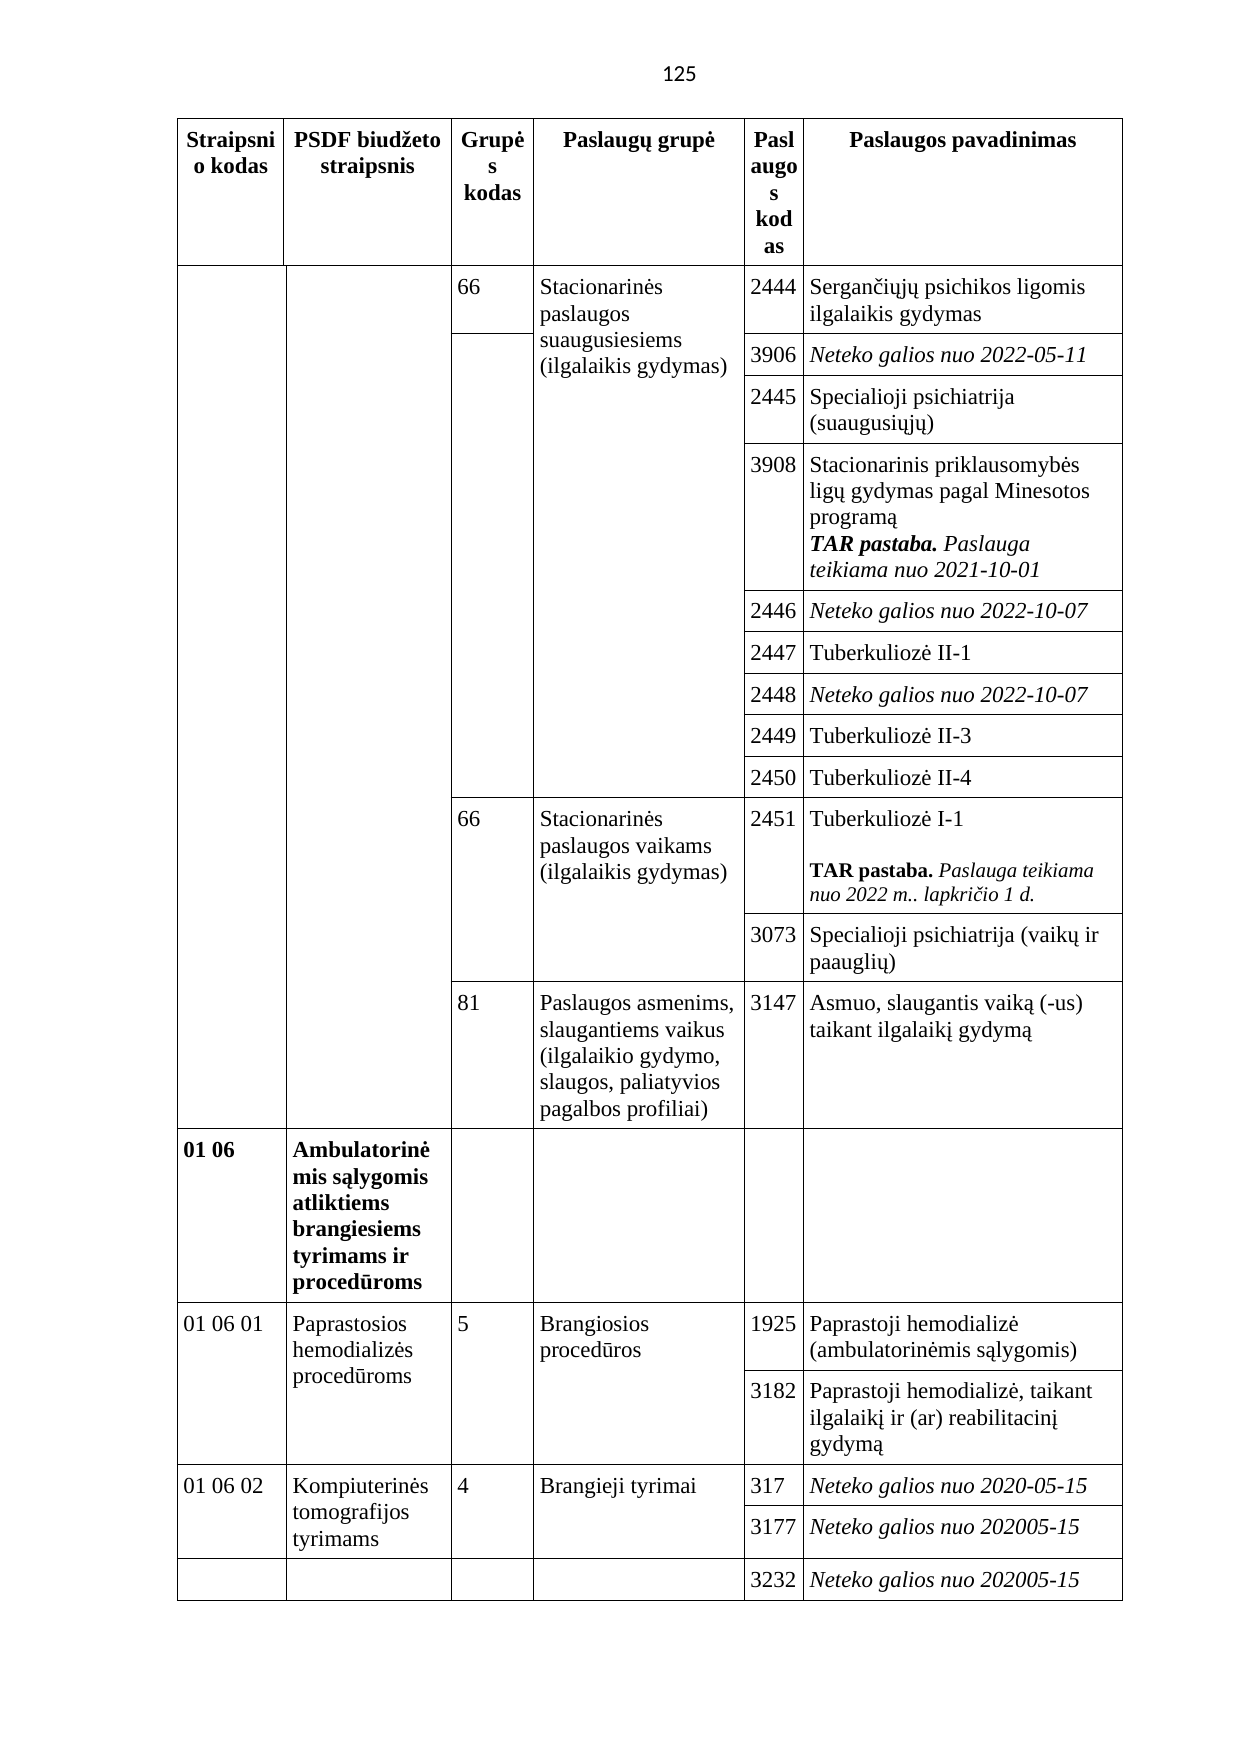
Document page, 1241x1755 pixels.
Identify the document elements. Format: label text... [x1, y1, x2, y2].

table_cell Tuberkuliozė II-4 [804, 757, 1122, 797]
table_cell Specialioji psichiatrija (vaikų ir paauglių) [804, 914, 1122, 981]
table_cell Stacionarinės paslaugos vaikams (ilgalaikis gydymas) [534, 798, 744, 981]
table_cell Sergančiųjų psichikos ligomis ilgalaikis gydymas [804, 266, 1122, 333]
table_cell [452, 1370, 533, 1464]
table_cell 2446 [745, 591, 803, 631]
table_cell Paprastoji hemodializė (ambulatorinėmis sąlygomis) [804, 1303, 1122, 1369]
table_cell [178, 266, 286, 333]
table_cell [534, 756, 744, 797]
table_cell [804, 1129, 1122, 1302]
table_cell 2447 [745, 632, 803, 673]
table_cell [287, 673, 451, 714]
table_cell [287, 443, 451, 589]
table_header Paslaugos kodas [745, 119, 803, 265]
table_cell 4 [452, 1465, 533, 1505]
table_cell Paslaugos asmenims, slaugantiems vaikus (ilgalaikio gydymo, slaugos, paliatyvios pagalbos profiliai) [534, 982, 744, 1128]
table_cell [178, 631, 286, 673]
table_cell [452, 714, 533, 756]
table_cell [534, 1505, 744, 1558]
table_cell [287, 714, 451, 756]
table_cell [287, 797, 451, 913]
table_cell Tuberkuliozė II-1 [804, 632, 1122, 673]
table_cell 2450 [745, 757, 803, 797]
table_cell [534, 673, 744, 714]
table_cell Specialioji psichiatrija (suaugusiųjų) [804, 376, 1122, 442]
table_cell [452, 334, 533, 374]
table_cell [178, 714, 286, 756]
table_cell 2444 [745, 266, 803, 333]
table_cell [178, 1370, 286, 1464]
table_cell [452, 1129, 533, 1302]
table_cell [178, 1559, 286, 1599]
table_cell 3177 [745, 1506, 803, 1558]
table_cell [178, 443, 286, 589]
table_cell [534, 1370, 744, 1464]
table_cell [178, 333, 286, 374]
table_cell [452, 1505, 533, 1558]
table_cell [178, 375, 286, 442]
table_cell 3147 [745, 982, 803, 1128]
table_cell Asmuo, slaugantis vaiką (-us) taikant ilgalaikį gydymą [804, 982, 1122, 1128]
table_cell [452, 673, 533, 714]
table_cell [178, 1505, 286, 1558]
table_cell 3073 [745, 914, 803, 981]
table_cell [178, 673, 286, 714]
table_cell 3182 [745, 1371, 803, 1464]
table_cell 1925 [745, 1303, 803, 1369]
table_header Paslaugų grupė [534, 119, 744, 265]
table_cell [178, 797, 286, 913]
table_cell Paprastosios hemodializės procedūroms [287, 1303, 451, 1464]
table_cell [534, 1129, 744, 1302]
table_cell Neteko galios nuo 2022-10-07 [804, 674, 1122, 714]
table_cell Tuberkuliozė II-3 [804, 715, 1122, 756]
table_cell 317 [745, 1465, 803, 1505]
table_cell [178, 756, 286, 797]
table_cell [452, 443, 533, 589]
table_cell 2445 [745, 376, 803, 442]
table_header Straipsnio kodas [178, 119, 283, 265]
table_cell [452, 590, 533, 631]
table_cell Ambulatorinėmis sąlygomis atliktiems brangiesiems tyrimams ir procedūroms [287, 1129, 451, 1302]
table_cell 3908 [745, 444, 803, 589]
table_cell Stacionarinės paslaugos suaugusiesiems (ilgalaikis gydymas) [534, 266, 744, 673]
table_cell [178, 913, 286, 981]
table_cell [287, 590, 451, 631]
table_cell Neteko galios nuo 2020-05-15 [804, 1465, 1122, 1505]
table_cell [452, 1559, 533, 1599]
table_cell [287, 1559, 451, 1599]
table_cell 81 [452, 982, 533, 1128]
table_cell 66 [452, 798, 533, 913]
table_cell Neteko galios nuo 2022-05-11 [804, 334, 1122, 374]
table_cell [287, 333, 451, 374]
table_cell [287, 913, 451, 981]
table_cell Stacionarinis priklausomybės ligų gydymas pagal Minesotos programą TAR pastaba. Paslauga teikiama nuo 2021-10-01 [804, 444, 1122, 589]
table_cell [287, 631, 451, 673]
table_cell Neteko galios nuo 2022-10-07 [804, 591, 1122, 631]
table_cell 2449 [745, 715, 803, 756]
table_cell 01 06 01 [178, 1303, 286, 1369]
table_cell Neteko galios nuo 202005-15 [804, 1559, 1122, 1599]
table_cell 66 [452, 266, 533, 333]
table_cell [287, 266, 451, 333]
table_cell 01 06 02 [178, 1465, 286, 1505]
table_cell [452, 756, 533, 797]
table_cell Brangiosios procedūros [534, 1303, 744, 1369]
table_cell [178, 981, 286, 1128]
table_header Grupės kodas [452, 119, 533, 265]
table_header Paslaugos pavadinimas [804, 119, 1122, 265]
table_cell Neteko galios nuo 202005-15 [804, 1506, 1122, 1558]
table_cell 2451 [745, 798, 803, 913]
table_cell [745, 1129, 803, 1302]
table_cell [534, 714, 744, 756]
table_cell 3232 [745, 1559, 803, 1599]
table_cell [287, 756, 451, 797]
table_cell Paprastoji hemodializė, taikant ilgalaikį ir (ar) reabilitacinį gydymą [804, 1371, 1122, 1464]
table_cell [178, 590, 286, 631]
table_cell [452, 375, 533, 442]
table_cell 3906 [745, 334, 803, 374]
table_cell Tuberkuliozė I-1 TAR pastaba. Paslauga teikiama nuo 2022 m.. lapkričio 1 d. [804, 798, 1122, 913]
table_cell [287, 981, 451, 1128]
table_cell 01 06 [178, 1129, 286, 1302]
table_cell [287, 375, 451, 442]
table_cell Brangieji tyrimai [534, 1465, 744, 1505]
table_cell [452, 913, 533, 981]
table_cell Kompiuterinės tomografijos tyrimams [287, 1465, 451, 1558]
table_cell [534, 1559, 744, 1599]
table_cell 2448 [745, 674, 803, 714]
table_cell 5 [452, 1303, 533, 1369]
table_header PSDF biudžeto straipsnis [284, 119, 451, 265]
table_cell [452, 631, 533, 673]
